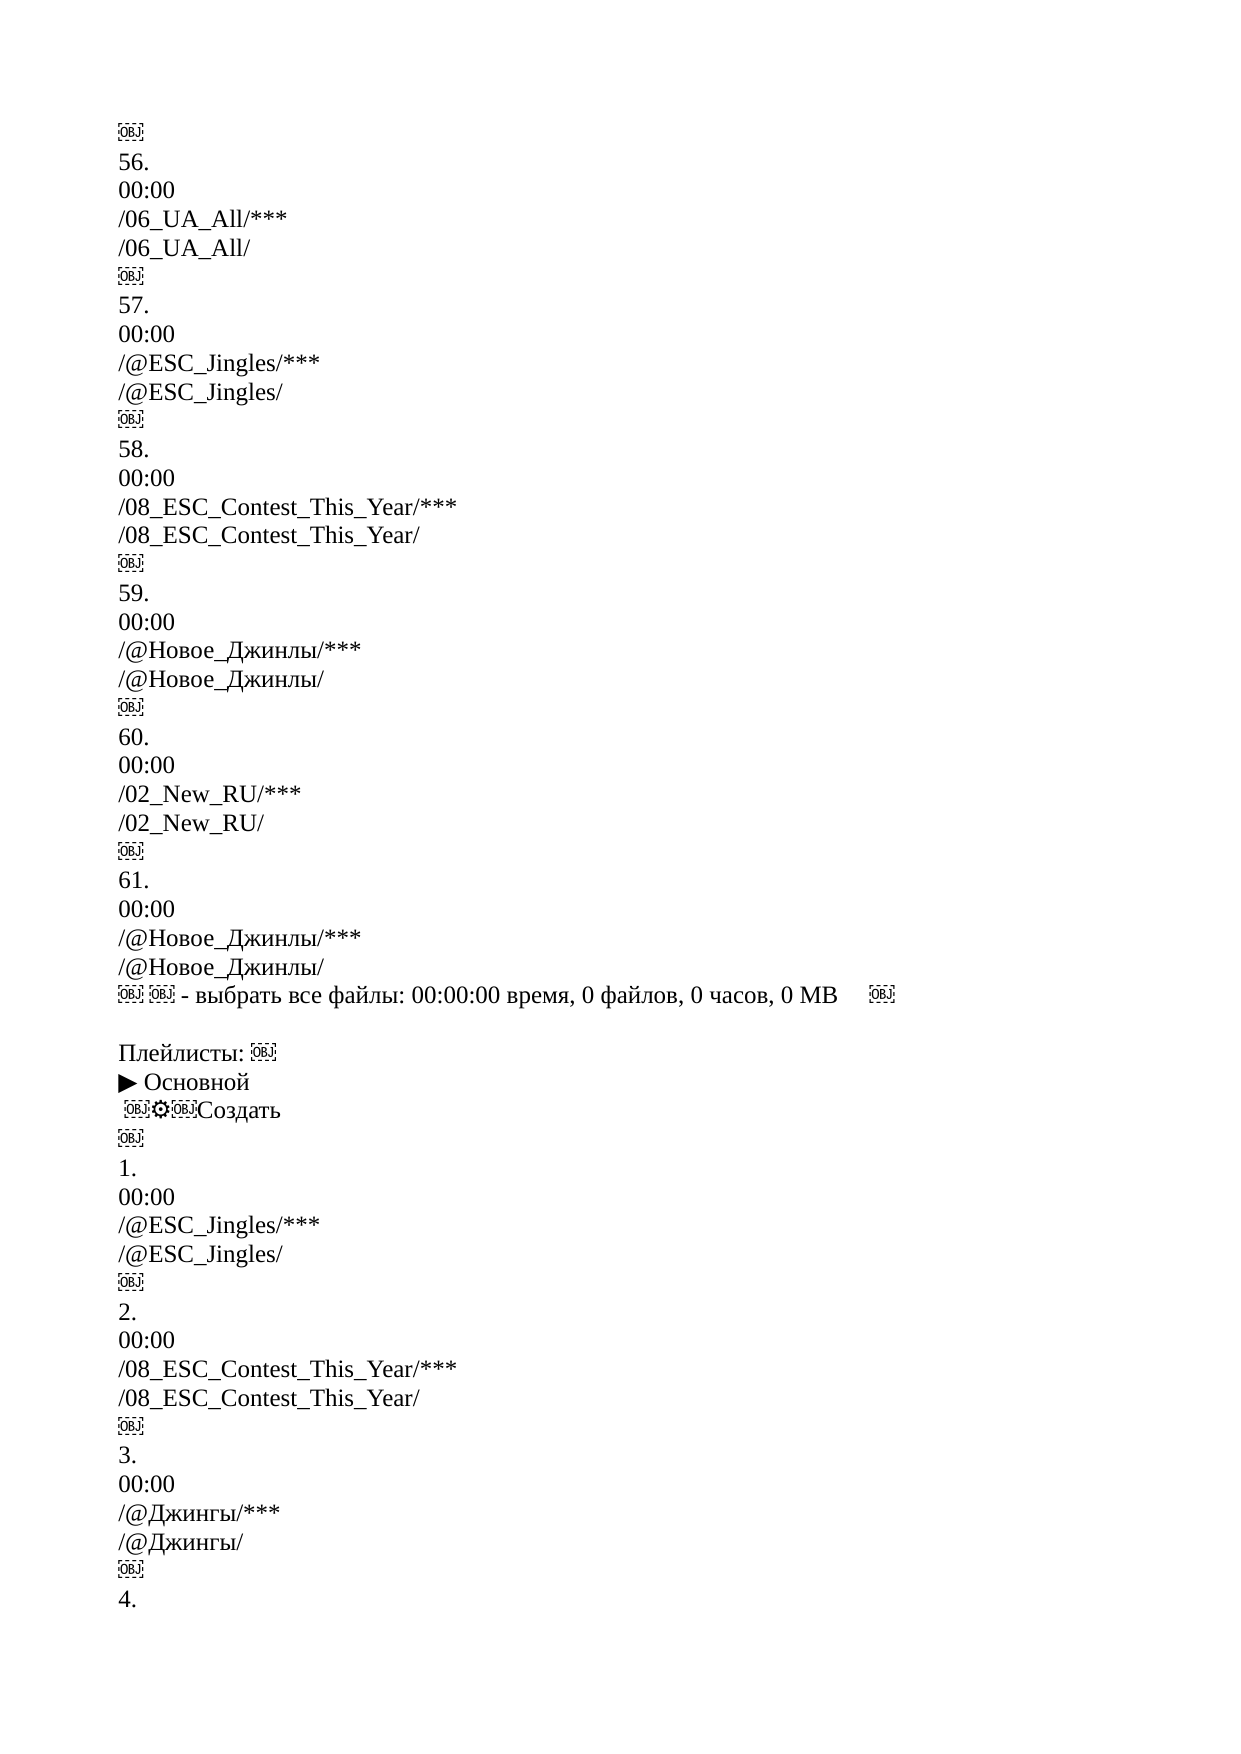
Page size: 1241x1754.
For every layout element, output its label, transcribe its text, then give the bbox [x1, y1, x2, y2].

text /@Новое_Джинлы/*** [118, 636, 1122, 664]
text /08_ESC_Contest_This_Year/*** [118, 1354, 1122, 1383]
text ￼ [118, 1124, 1122, 1153]
text 57. [118, 291, 1122, 319]
text 00:00 [118, 463, 1122, 492]
text 00:00 [118, 1182, 1122, 1211]
text 58. [118, 434, 1122, 463]
text 2. [118, 1297, 1122, 1326]
text 59. [118, 578, 1122, 607]
text ￼ [118, 1268, 1122, 1297]
text 00:00 [118, 751, 1122, 779]
text 00:00 [118, 176, 1122, 204]
text 00:00 [118, 1326, 1122, 1354]
text ￼ [118, 118, 1122, 147]
text 1. [118, 1153, 1122, 1182]
text /@Новое_Джинлы/ [118, 952, 1122, 981]
text /06_UA_All/ [118, 233, 1122, 262]
text /@ESC_Jingles/*** [118, 1211, 1122, 1239]
text ￼⚙￼Создать [118, 1096, 1122, 1124]
text 4. [118, 1584, 1122, 1613]
text ￼ [118, 262, 1122, 291]
text ￼ [118, 406, 1122, 434]
text 61. [118, 866, 1122, 894]
text 00:00 [118, 1469, 1122, 1498]
text /@Новое_Джинлы/ [118, 664, 1122, 693]
text /@Джингы/*** [118, 1498, 1122, 1527]
text /08_ESC_Contest_This_Year/ [118, 1383, 1122, 1412]
text ￼ [118, 693, 1122, 722]
text /@ESC_Jingles/*** [118, 348, 1122, 377]
text /02_New_RU/ [118, 808, 1122, 837]
text 00:00 [118, 607, 1122, 636]
text ￼ [118, 1412, 1122, 1441]
text /02_New_RU/*** [118, 779, 1122, 808]
text Плейлисты: ￼ [118, 1038, 1122, 1067]
text 00:00 [118, 894, 1122, 923]
text 56. [118, 147, 1122, 176]
text /06_UA_All/*** [118, 204, 1122, 233]
text /08_ESC_Contest_This_Year/ [118, 521, 1122, 549]
text 3. [118, 1441, 1122, 1469]
text ▶ Основной [118, 1067, 1122, 1096]
text ￼ [118, 549, 1122, 578]
text ￼ ￼ - выбрать все файлы: 00:00:00 время, 0 файлов, 0 часов, 0 MB ￼ [118, 981, 1122, 1009]
text ￼ [118, 1556, 1122, 1584]
text 00:00 [118, 319, 1122, 348]
text ￼ [118, 837, 1122, 866]
text /@Джингы/ [118, 1527, 1122, 1556]
text /@ESC_Jingles/ [118, 377, 1122, 406]
text /@Новое_Джинлы/*** [118, 923, 1122, 952]
text /@ESC_Jingles/ [118, 1239, 1122, 1268]
text 60. [118, 722, 1122, 751]
text /08_ESC_Contest_This_Year/*** [118, 492, 1122, 521]
